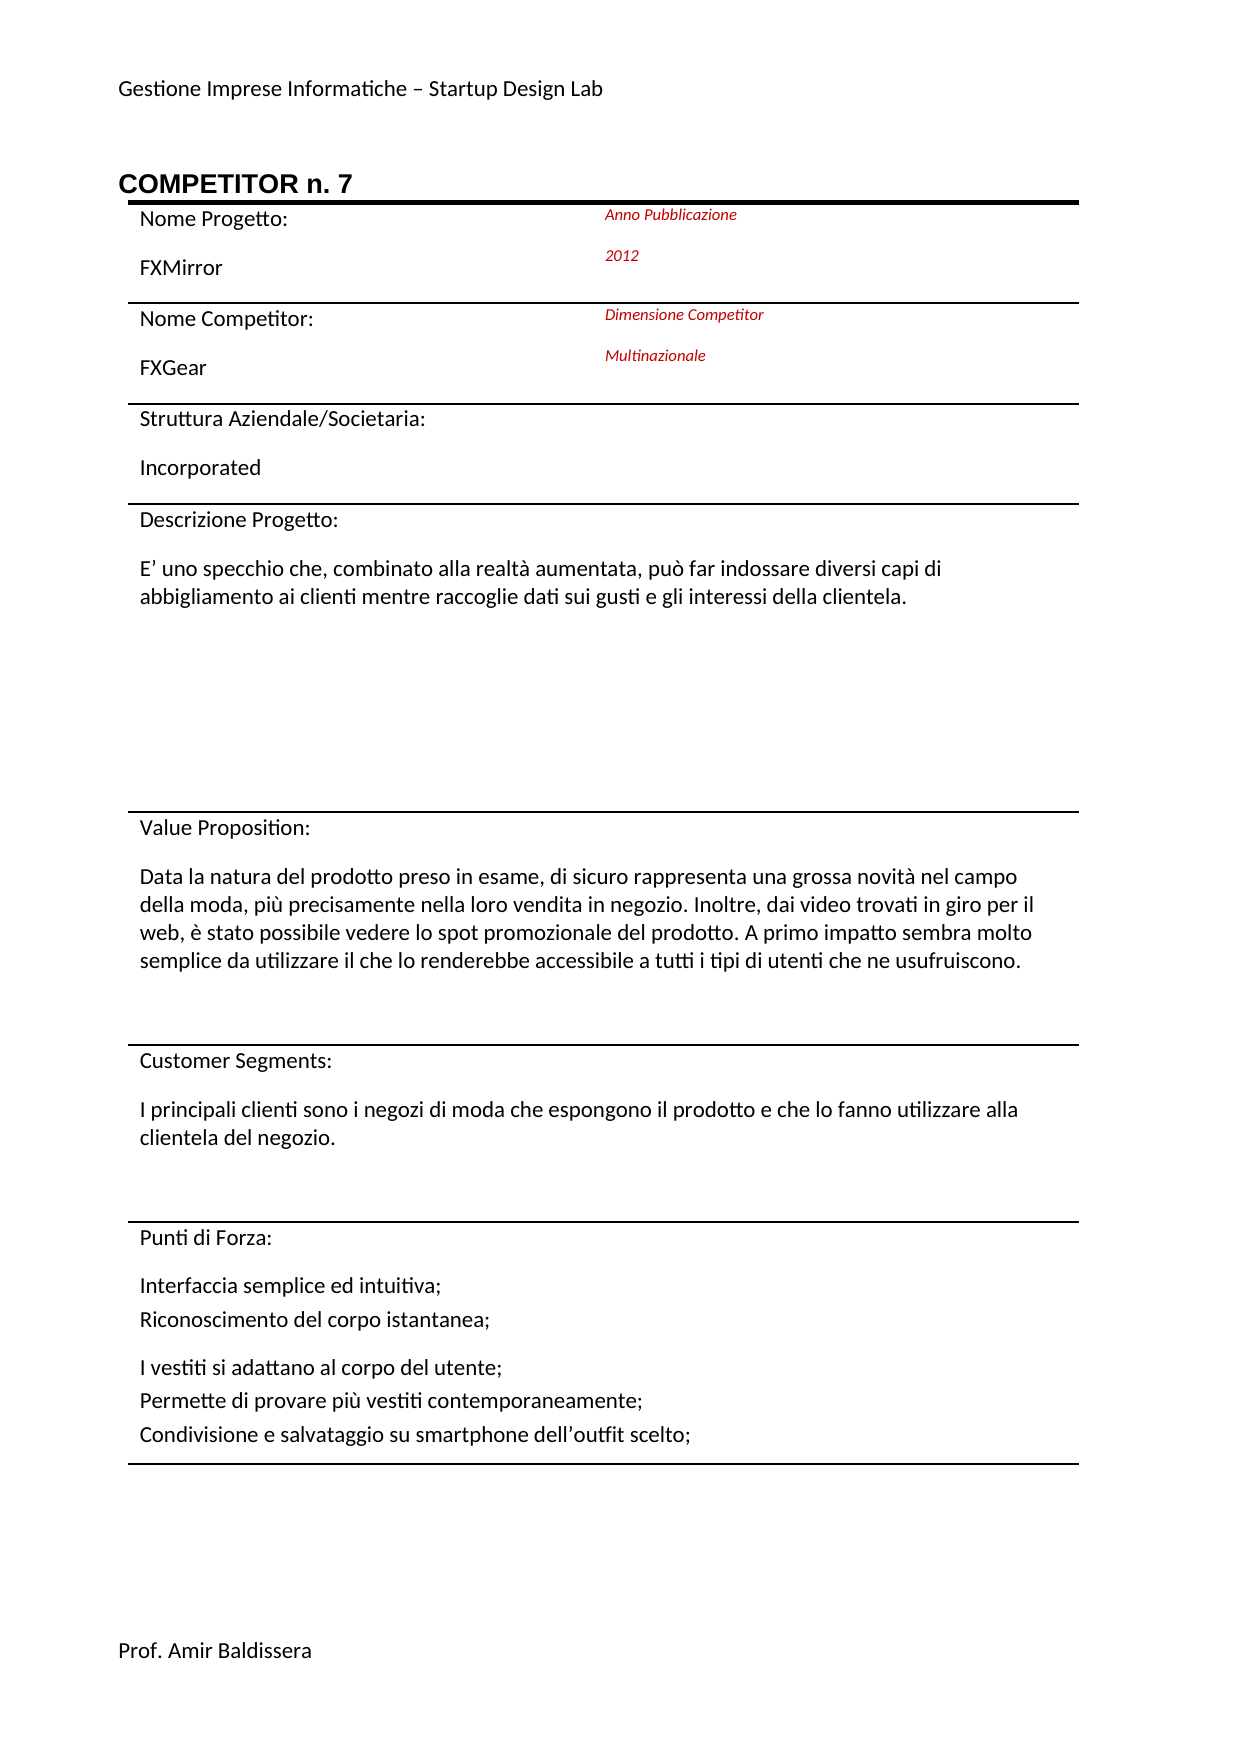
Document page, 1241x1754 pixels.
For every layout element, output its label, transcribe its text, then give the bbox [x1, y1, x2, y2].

table_cell Customer Segments: I principali clienti sono i negozi di moda che espongono il prodotto e che lo fanno utilizzare alla clientela del negozio. [128, 1046, 1078, 1221]
table_cell Punti di Forza: Interfaccia semplice ed intuitiva; Riconoscimento del corpo istantanea; I vestiti si adattano al corpo del utente; Permette di provare più vestiti contemporaneamente; Condivisione e salvataggio su smartphone dell’outfit scelto; [128, 1223, 1078, 1463]
table_cell Dimensione Competitor Multinazionale [594, 304, 1078, 402]
table_header Anno Pubblicazione 2012 [594, 205, 1078, 302]
table_cell Struttura Aziendale/Societaria: Incorporated [128, 405, 1078, 503]
table_cell Nome Competitor: FXGear [128, 304, 593, 402]
subtitle COMPETITOR n. 7 [118, 168, 1122, 200]
table_header Nome Progetto: FXMirror [128, 205, 593, 302]
table_cell Value Proposition: Data la natura del prodotto preso in esame, di sicuro rappresenta una grossa novità nel campo della moda, più precisamente nella loro vendita in negozio. Inoltre, dai video trovati in giro per il web, è stato possibile vedere lo spot promozionale del prodotto. A primo impatto sembra molto semplice da utilizzare il che lo renderebbe accessibile a tutti i tipi di utenti che ne usufruiscono. [128, 813, 1078, 1044]
table_cell Descrizione Progetto: E’ uno specchio che, combinato alla realtà aumentata, può far indossare diversi capi di abbigliamento ai clienti mentre raccoglie dati sui gusti e gli interessi della clientela. [128, 505, 1078, 811]
